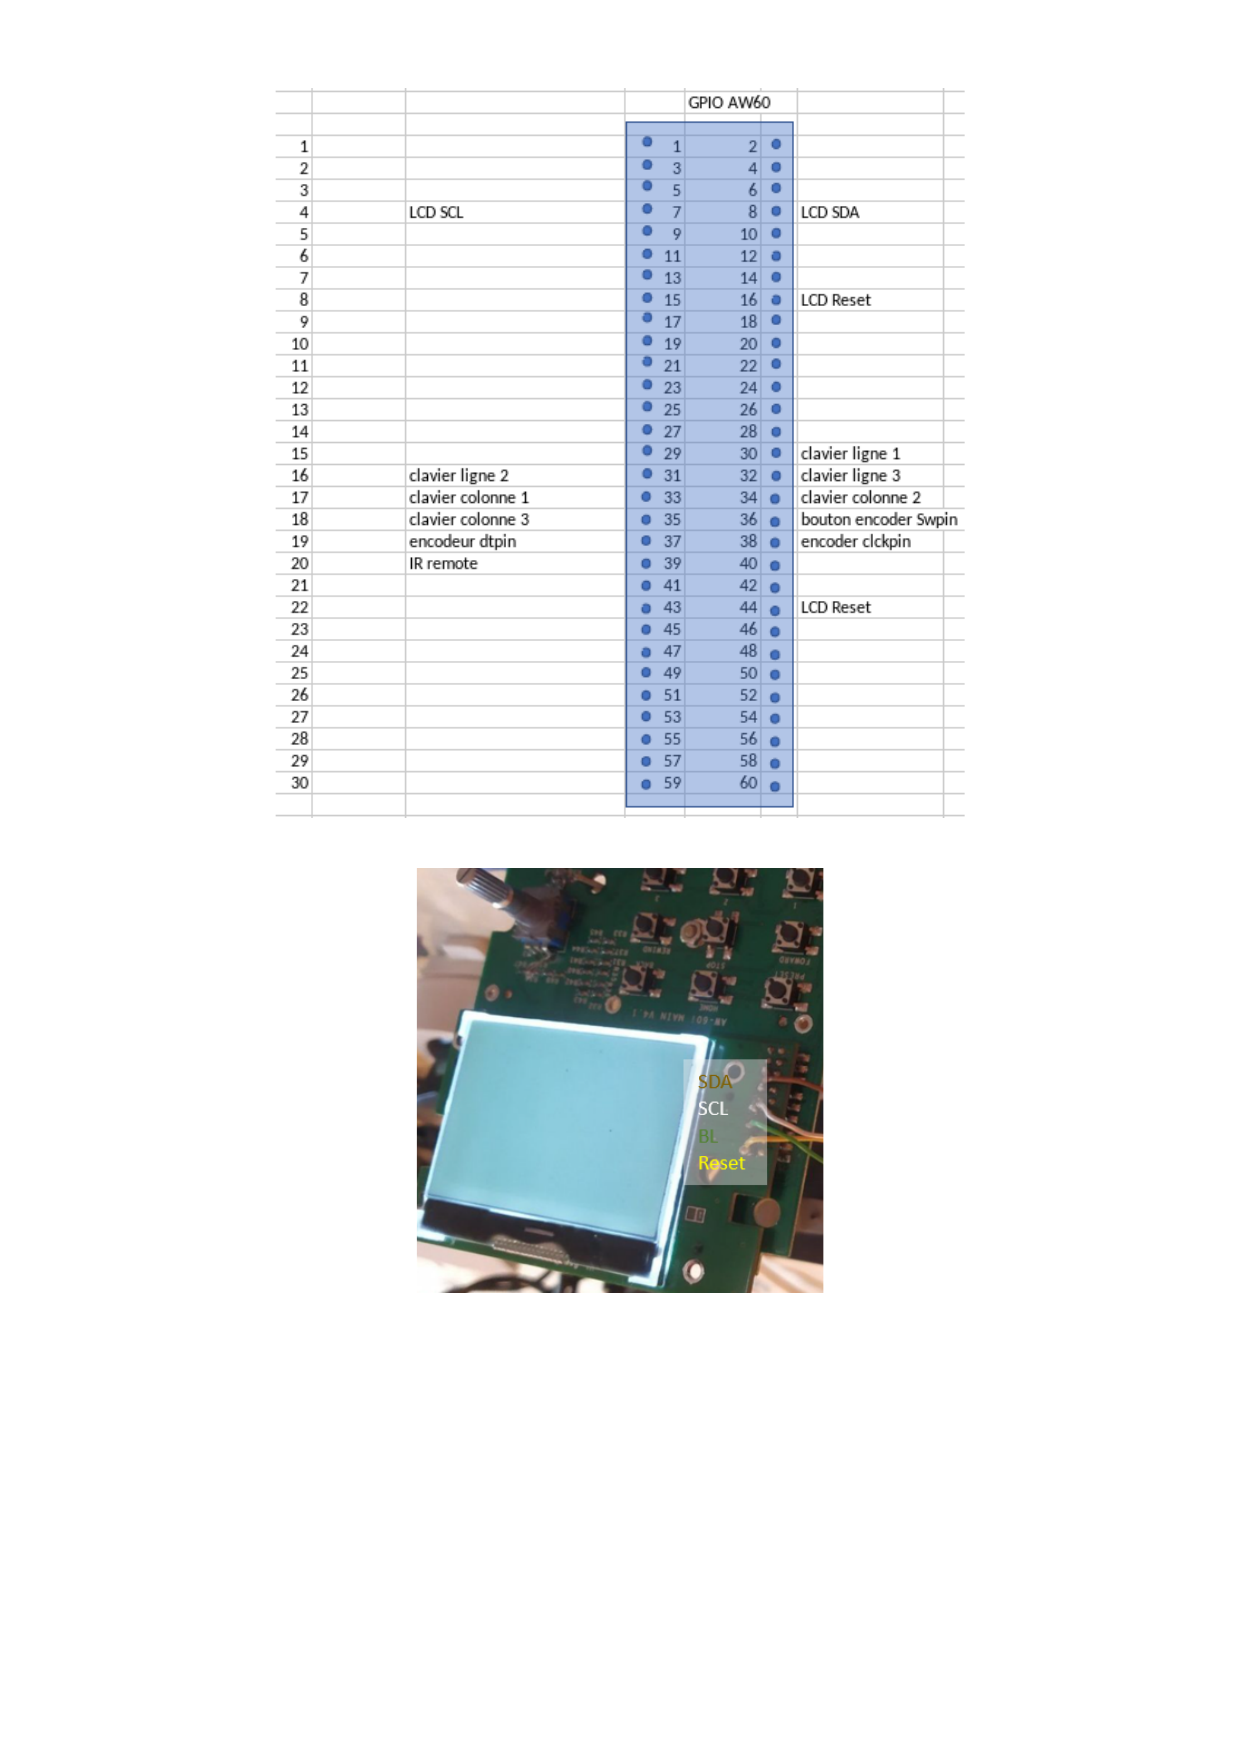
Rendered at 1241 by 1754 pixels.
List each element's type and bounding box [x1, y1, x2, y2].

picture [416, 868, 824, 1293]
picture [275, 88, 965, 818]
